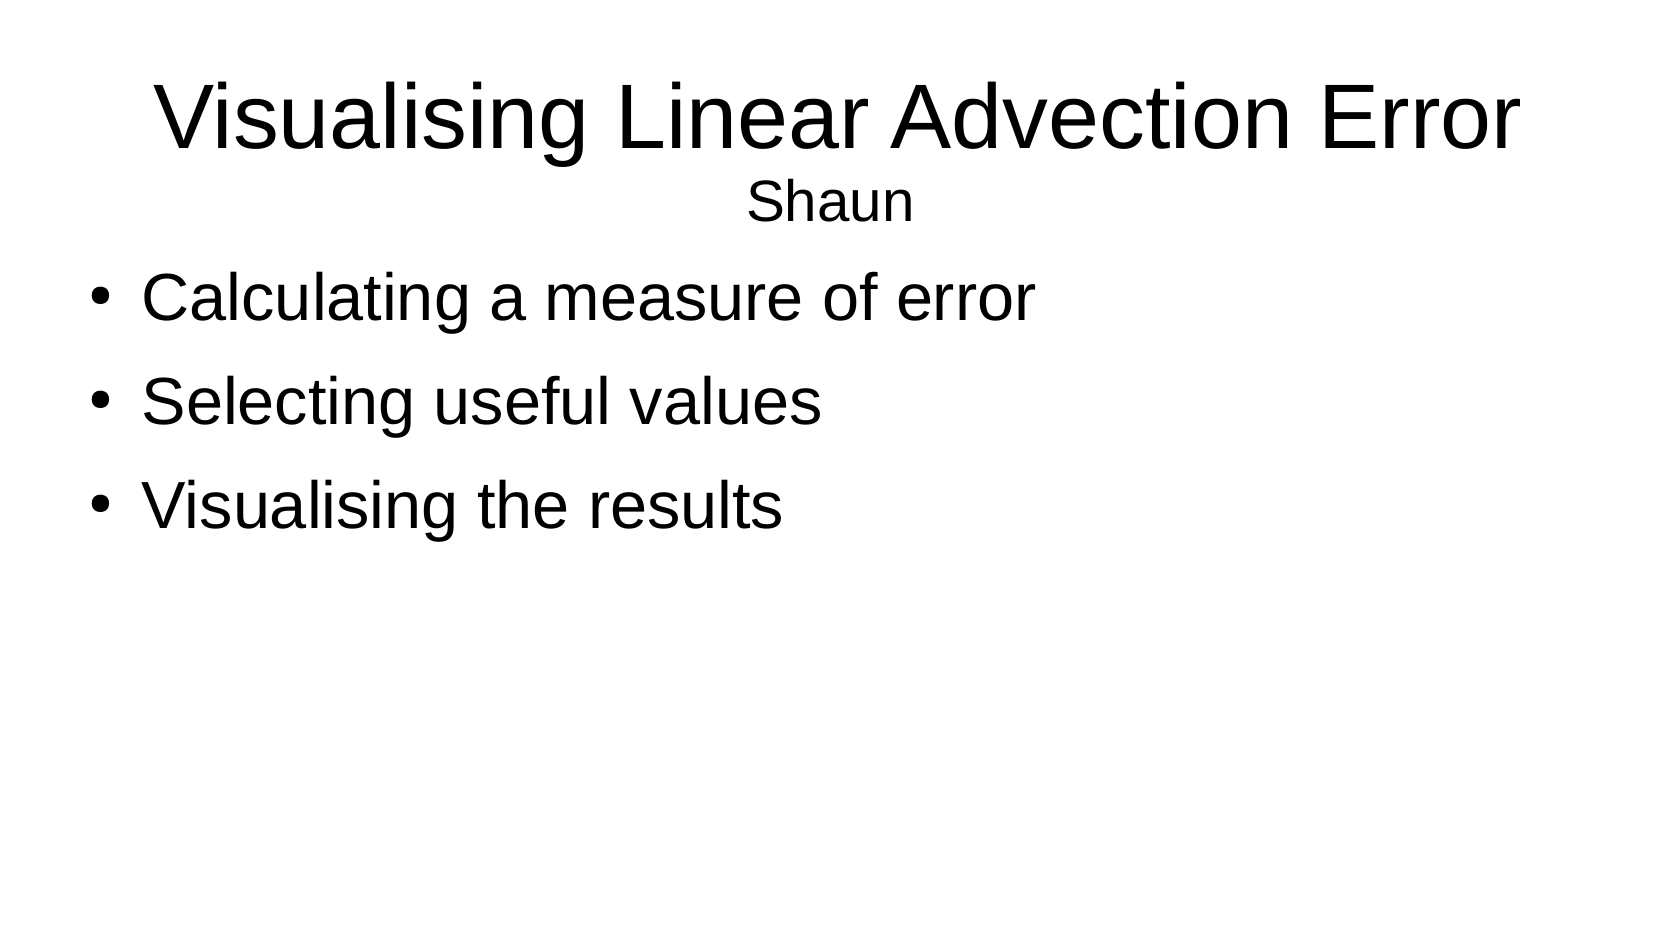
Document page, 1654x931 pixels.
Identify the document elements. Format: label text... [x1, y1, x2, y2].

list Calculating a measure of error Selecting useful values Visualising the results [70, 259, 1559, 800]
title Visualising Linear Advection Error Shaun [94, 65, 1583, 234]
